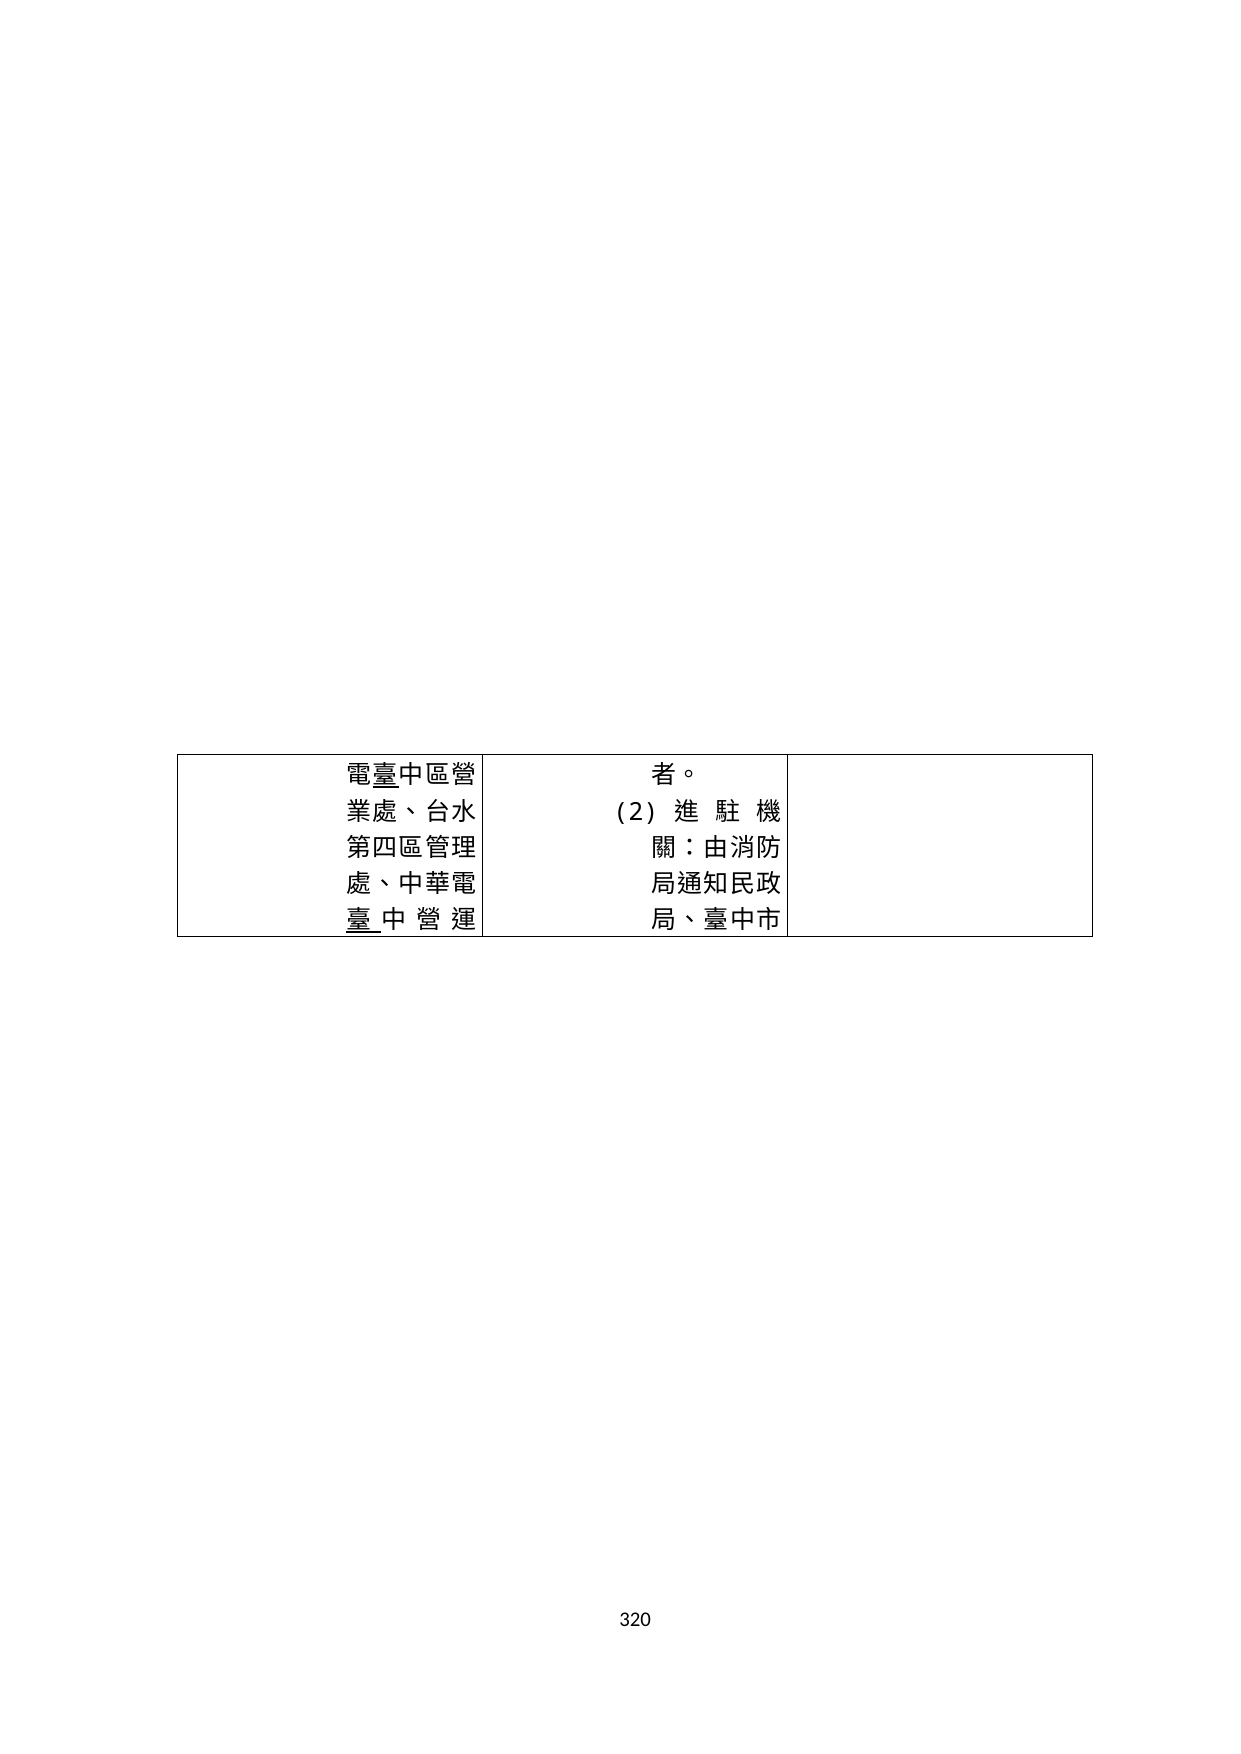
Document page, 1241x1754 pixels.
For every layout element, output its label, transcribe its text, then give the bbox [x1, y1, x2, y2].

table_cell 者。 (2)進駐機關：由消防局通知民政局、臺中市 [483, 755, 787, 936]
table_cell 電臺中區營業處、台水第四區管理處、中華電臺中營運 [178, 755, 482, 936]
table_cell [788, 755, 1092, 936]
